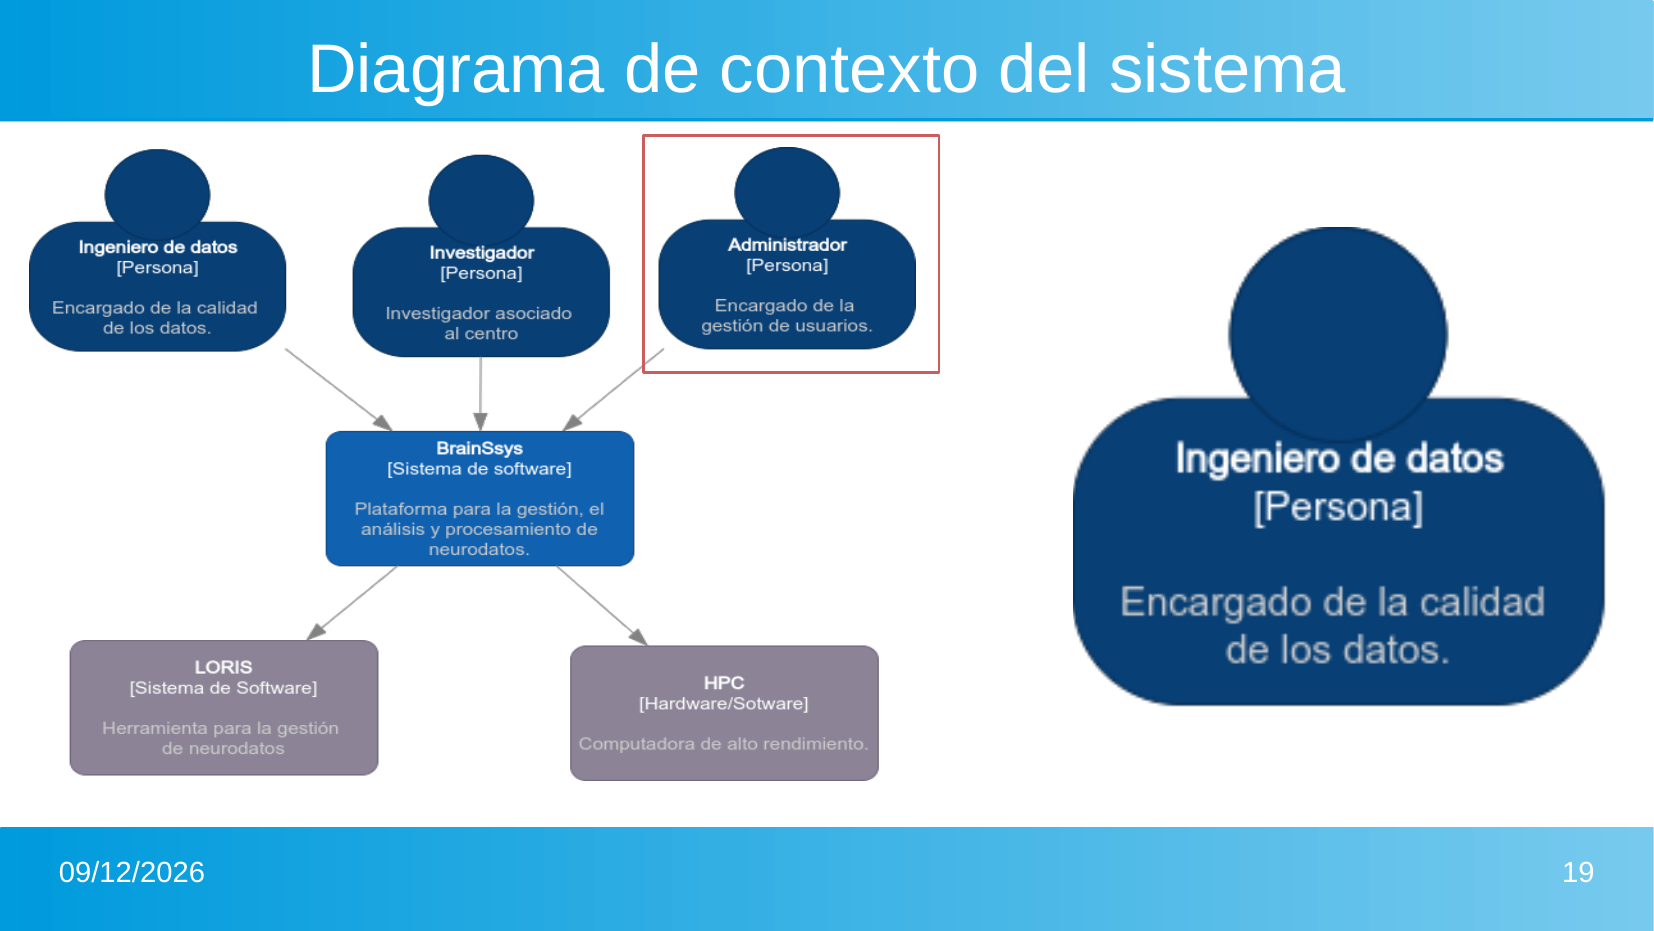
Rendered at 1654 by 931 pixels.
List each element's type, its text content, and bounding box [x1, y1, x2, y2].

picture [1073, 227, 1608, 709]
title Diagrama de contexto del sistema [59, 29, 1595, 108]
picture [645, 147, 916, 371]
picture [29, 147, 916, 781]
